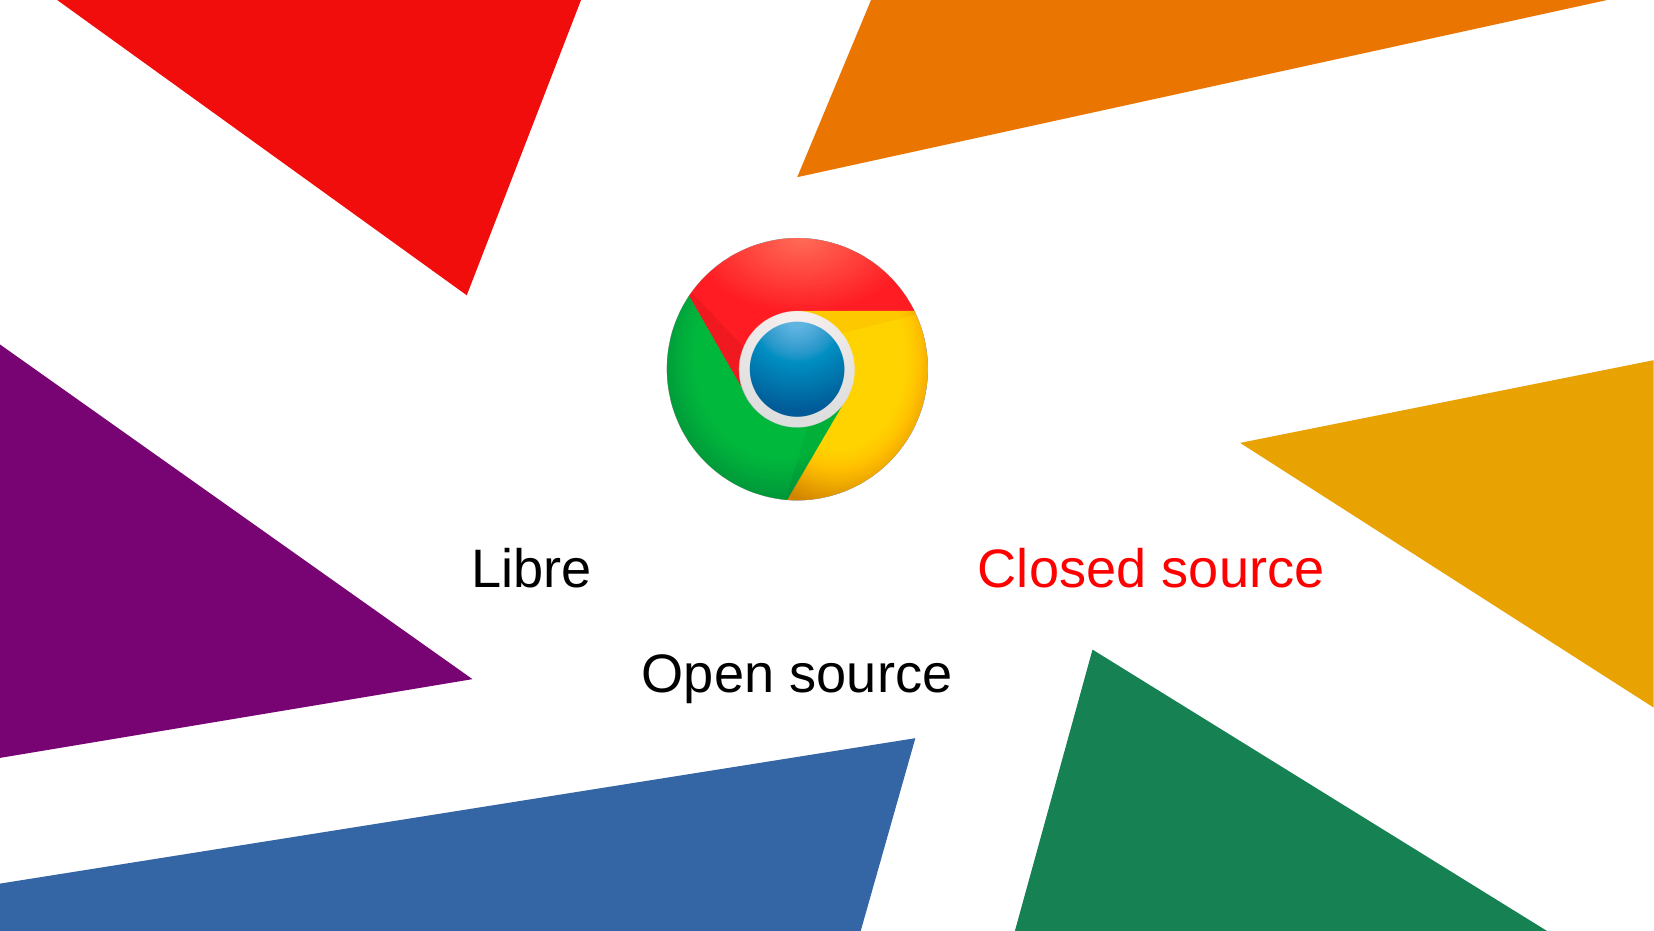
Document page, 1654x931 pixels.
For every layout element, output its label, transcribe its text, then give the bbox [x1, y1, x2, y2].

text_box Closed source [885, 531, 1418, 607]
text_box Open source [531, 636, 1063, 712]
text_box Libre [265, 531, 798, 607]
picture [561, 236, 1034, 502]
